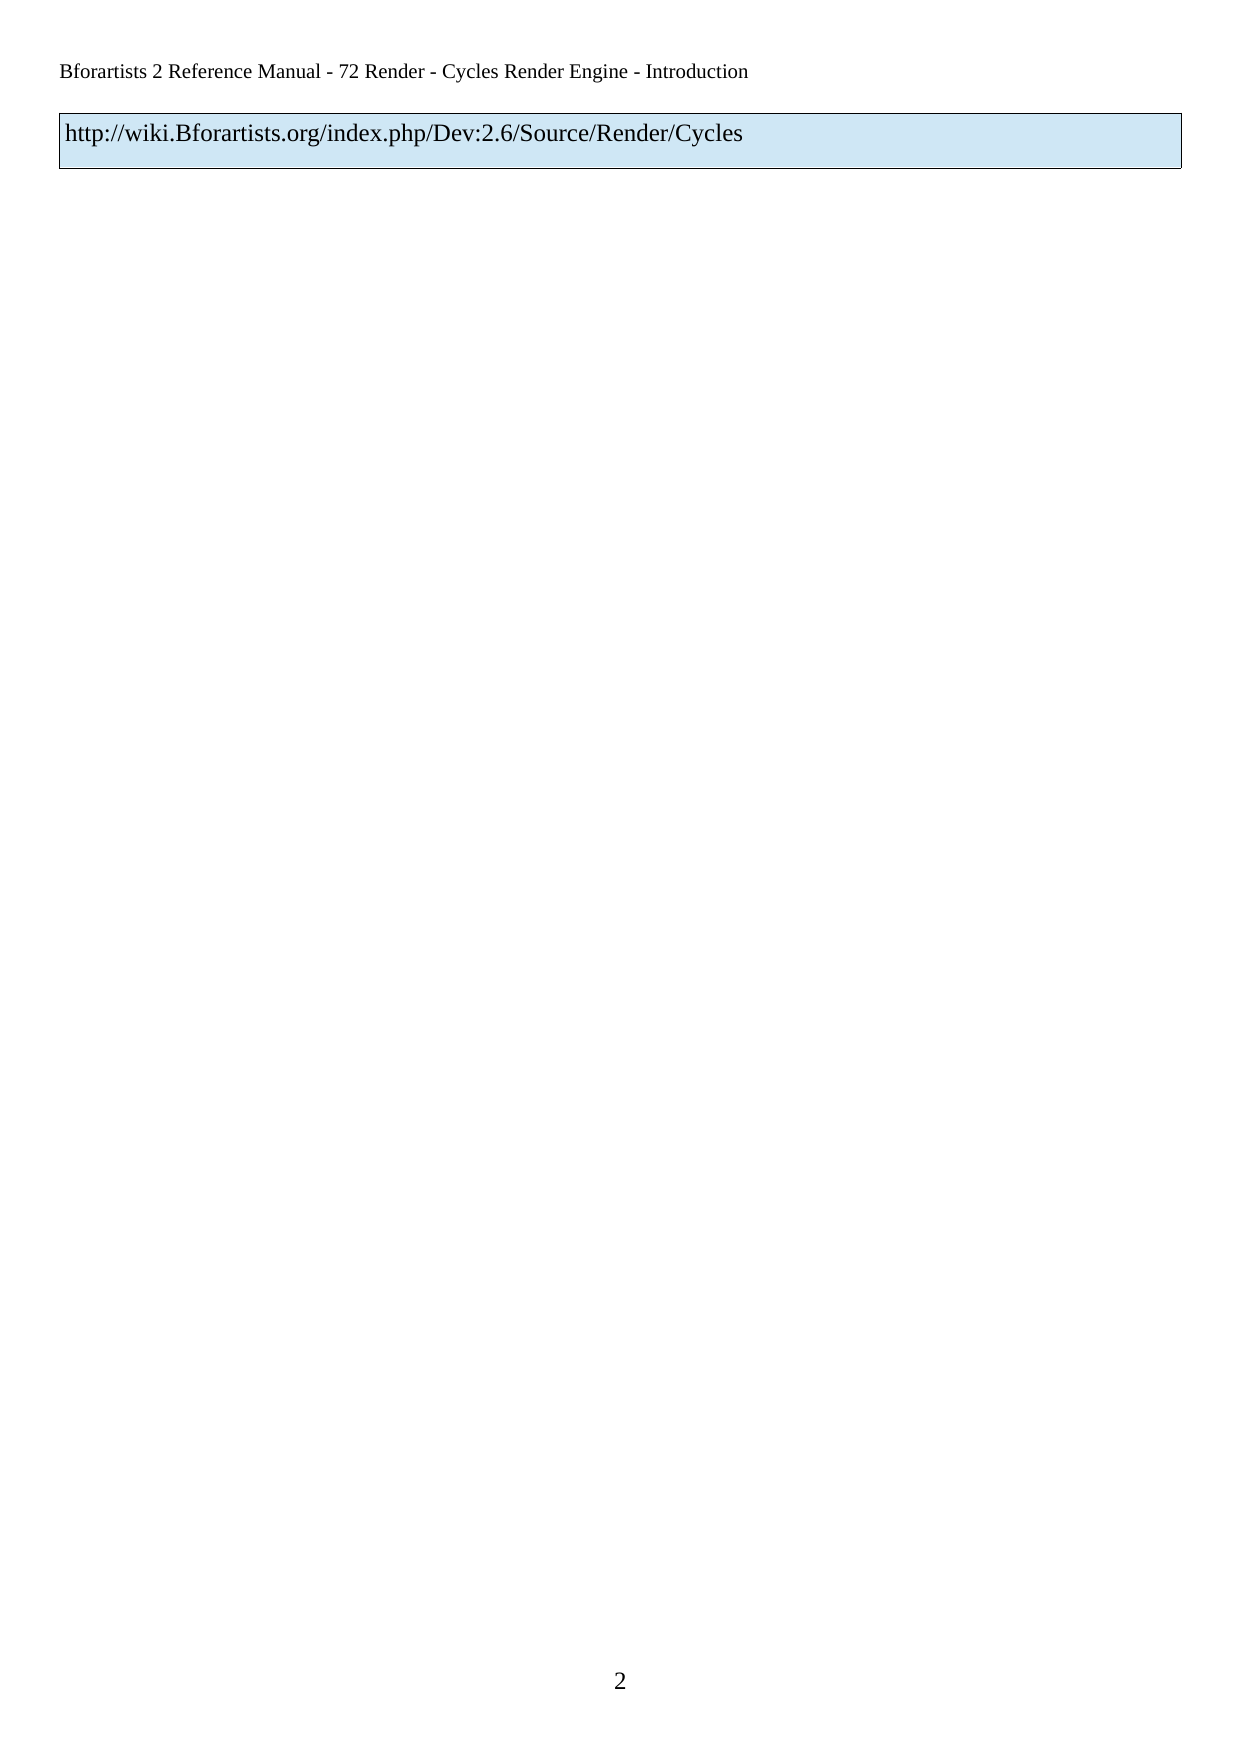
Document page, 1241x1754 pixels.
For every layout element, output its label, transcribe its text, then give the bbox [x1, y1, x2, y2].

table_cell http://wiki.Bforartists.org/index.php/Dev:2.6/Source/Render/Cycles [60, 114, 1181, 167]
